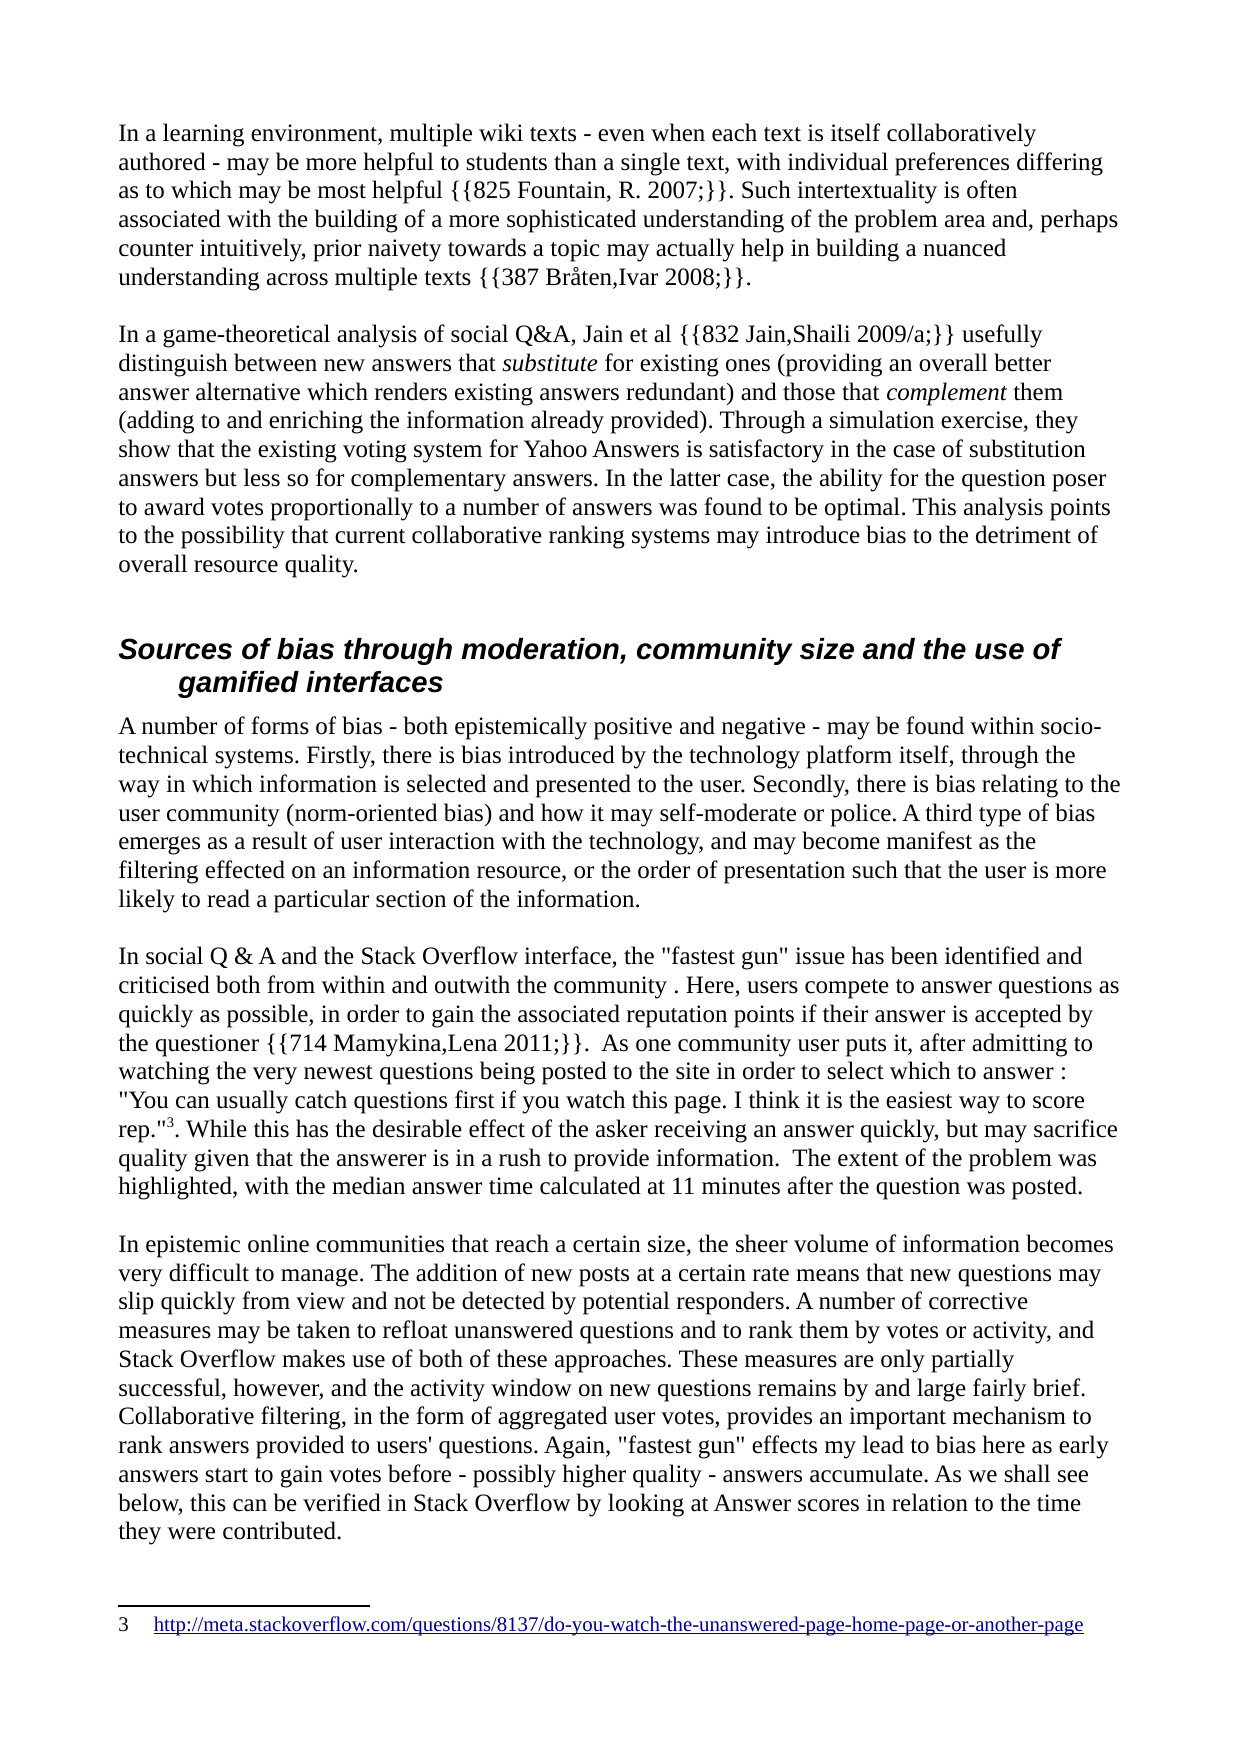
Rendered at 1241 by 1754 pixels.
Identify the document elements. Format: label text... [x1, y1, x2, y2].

text A number of forms of bias - both epistemically positive and negative - may be found within socio-technical systems. Firstly, there is bias introduced by the technology platform itself, through the way in which information is selected and presented to the user. Secondly, there is bias relating to the user community (norm-oriented bias) and how it may self-moderate or police. A third type of bias emerges as a result of user interaction with the technology, and may become manifest as the filtering effected on an information resource, or the order of presentation such that the user is more likely to read a particular section of the information. [118, 711, 1122, 913]
text http://meta.stackoverflow.com/questions/8137/do-you-watch-the-unanswered-page-home-page-or-another-page [118, 1612, 1122, 1636]
text Collaborative filtering, in the form of aggregated user votes, provides an important mechanism to rank answers provided to users' questions. Again, "fastest gun" effects my lead to bias here as early answers start to gain votes before - possibly higher quality - answers accumulate. As we shall see below, this can be verified in Stack Overflow by looking at Answer scores in relation to the time they were contributed. [118, 1401, 1122, 1545]
text In social Q & A and the Stack Overflow interface, the "fastest gun" issue has been identified and criticised both from within and outwith the community . Here, users compete to answer questions as quickly as possible, in order to gain the associated reputation points if their answer is accepted by the questioner {{714 Mamykina,Lena 2011;}}. As one community user puts it, after admitting to watching the very newest questions being posted to the site in order to select which to answer : "You can usually catch questions first if you watch this page. I think it is the easiest way to score rep.". While this has the desirable effect of the asker receiving an answer quickly, but may sacrifice quality given that the answerer is in a rush to provide information. The extent of the problem was highlighted, with the median answer time calculated at 11 minutes after the question was posted. [118, 941, 1122, 1200]
text In a game-theoretical analysis of social Q&A, Jain et al {{832 Jain,Shaili 2009/a;}} usefully distinguish between new answers that substitute for existing ones (providing an overall better answer alternative which renders existing answers redundant) and those that complement them (adding to and enriching the information already provided). Through a simulation exercise, they show that the existing voting system for Yahoo Answers is satisfactory in the case of substitution answers but less so for complementary answers. In the latter case, the ability for the question poser to award votes proportionally to a number of answers was found to be optimal. This analysis points to the possibility that current collaborative ranking systems may introduce bias to the detriment of overall resource quality. [118, 319, 1122, 578]
subtitle Sources of bias through moderation, community size and the use of gamified interfaces [118, 632, 1122, 699]
text In epistemic online communities that reach a certain size, the sheer volume of information becomes very difficult to manage. The addition of new posts at a certain rate means that new questions may slip quickly from view and not be detected by potential responders. A number of corrective measures may be taken to refloat unanswered questions and to rank them by votes or activity, and Stack Overflow makes use of both of these approaches. These measures are only partially successful, however, and the activity window on new questions remains by and large fairly brief. [118, 1229, 1122, 1401]
text In a learning environment, multiple wiki texts - even when each text is itself collaboratively authored - may be more helpful to students than a single text, with individual preferences differing as to which may be most helpful {{825 Fountain, R. 2007;}}. Such intertextuality is often associated with the building of a more sophisticated understanding of the problem area and, perhaps counter intuitively, prior naivety towards a topic may actually help in building a nuanced understanding across multiple texts {{387 Bråten,Ivar 2008;}}. [118, 118, 1122, 291]
